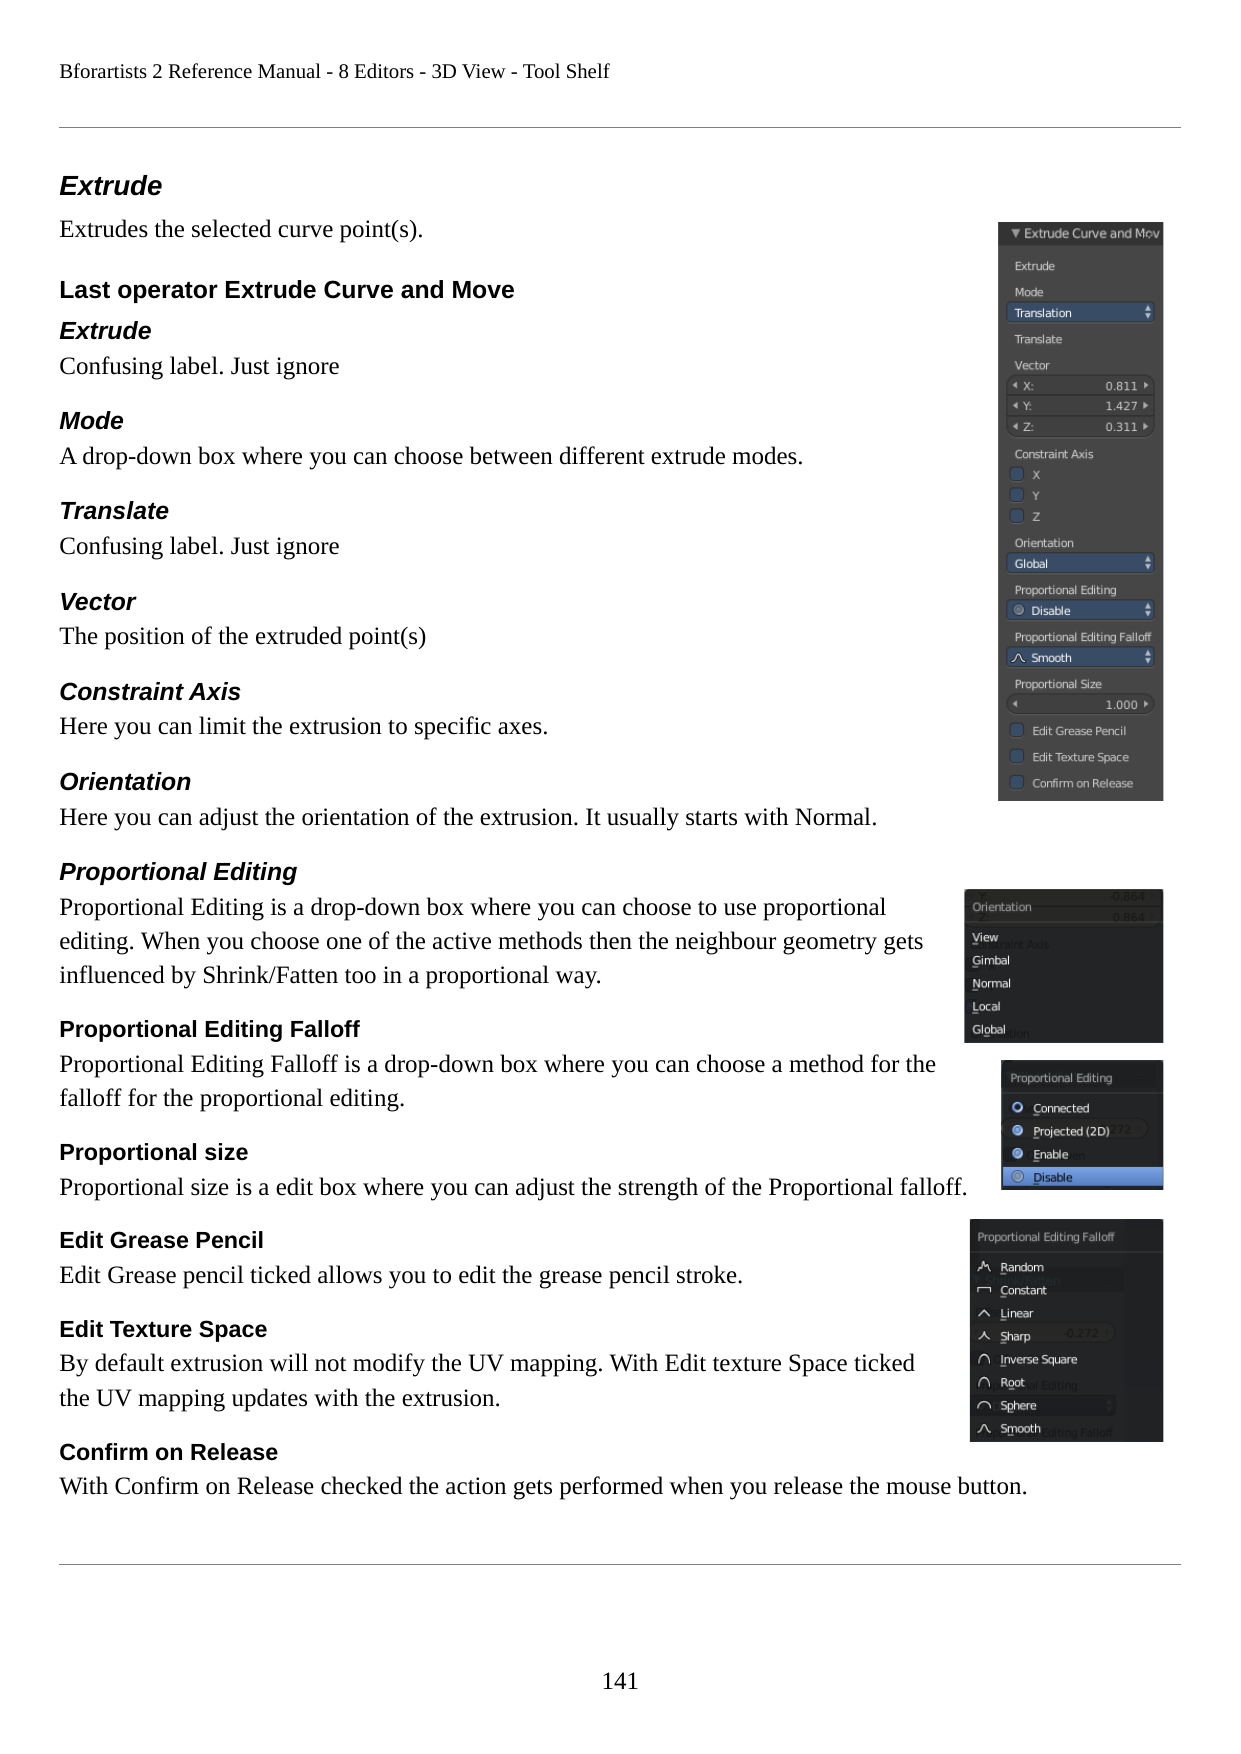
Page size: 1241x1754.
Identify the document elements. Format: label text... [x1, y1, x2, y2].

subtitle [1164, 1139, 1181, 1166]
subtitle [1164, 1315, 1181, 1342]
subtitle Orientation [59, 767, 998, 795]
text Edit Grease pencil ticked allows you to edit the grease pencil stroke. [59, 1260, 969, 1289]
subtitle [1164, 677, 1181, 705]
text By default extrusion will not modify the UV mapping. With Edit texture Space ticked the UV mapping updates with the extrusion. [59, 1348, 969, 1412]
picture [969, 1219, 1164, 1442]
subtitle Extrude [59, 169, 1181, 201]
subtitle Edit Grease Pencil [59, 1227, 969, 1254]
text A drop-down box where you can choose between different extrude modes. [59, 441, 998, 470]
subtitle Constraint Axis [59, 677, 998, 705]
subtitle Extrude [59, 316, 998, 345]
text Confusing label. Just ignore [59, 531, 998, 560]
text Confusing label. Just ignore [59, 351, 998, 380]
picture [1001, 1060, 1164, 1190]
subtitle Mode [59, 406, 998, 435]
text Here you can adjust the orientation of the extrusion. It usually starts with Normal. [59, 802, 1181, 830]
text Proportional size is a edit box where you can adjust the strength of the Proportional falloff. [59, 1172, 1181, 1201]
subtitle [1164, 496, 1181, 525]
subtitle Proportional Editing Falloff [59, 1016, 964, 1043]
subtitle Translate [59, 496, 998, 525]
text Proportional Editing is a drop-down box where you can choose to use proportional editing. When you choose one of the active methods then the neighbour geometry gets influenced by Shrink/Fatten too in a proportional way. [59, 892, 964, 989]
text Here you can limit the extrusion to specific axes. [59, 711, 998, 740]
subtitle [1164, 1227, 1181, 1254]
picture [964, 889, 1164, 1043]
subtitle [1164, 406, 1181, 435]
subtitle [1164, 316, 1181, 345]
subtitle [1164, 587, 1181, 615]
subtitle Edit Texture Space [59, 1315, 969, 1342]
subtitle Proportional Editing [59, 857, 1181, 885]
text The position of the extruded point(s) [59, 621, 998, 650]
text Proportional Editing Falloff is a drop-down box where you can choose a method for the falloff for the proportional editing. [59, 1049, 1181, 1112]
subtitle Last operator Extrude Curve and Move [59, 275, 998, 304]
subtitle Proportional size [59, 1139, 1001, 1166]
text Extrudes the selected curve point(s). [59, 214, 1181, 242]
subtitle Confirm on Release [59, 1438, 1181, 1465]
subtitle Vector [59, 587, 998, 615]
picture [998, 222, 1164, 801]
subtitle [1164, 767, 1181, 795]
text With Confirm on Release checked the action gets performed when you release the mouse button. [59, 1471, 1181, 1500]
